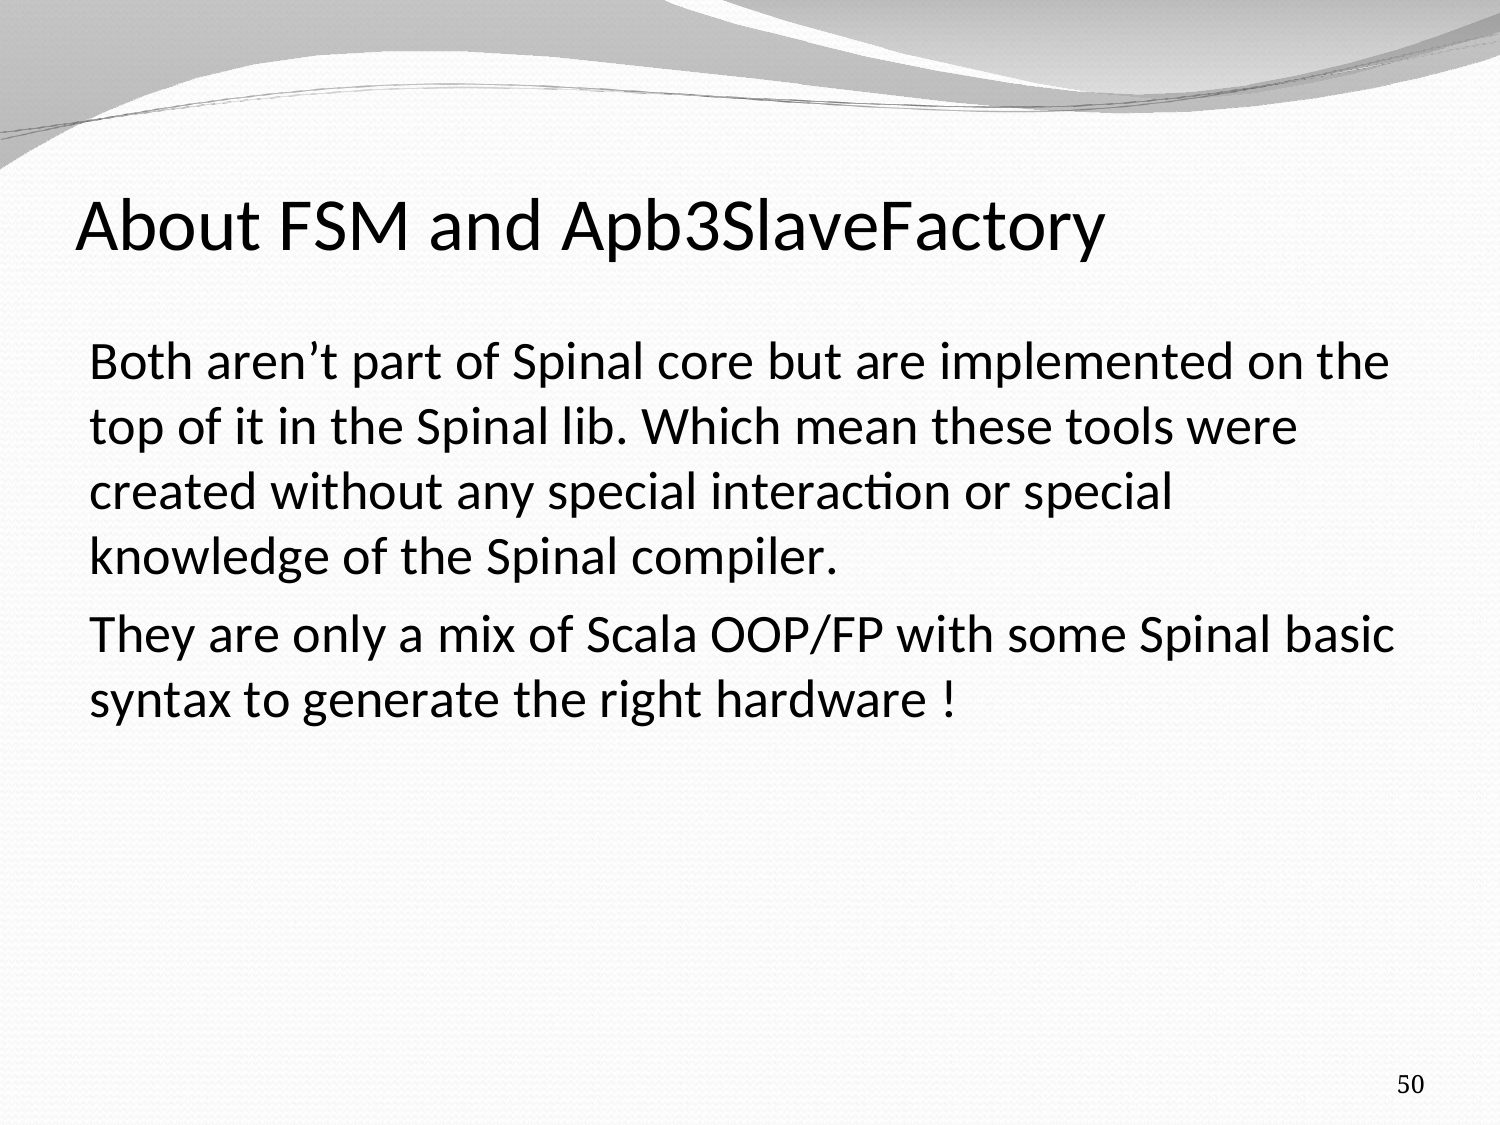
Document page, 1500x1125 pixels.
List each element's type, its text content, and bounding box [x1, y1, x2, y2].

list Both aren’t part of Spinal core but are implemented on the top of it in the Spinal lib. Which mean these tools were created without any special interaction or special knowledge of the Spinal compiler. They are only a mix of Scala OOP/FP with some Spinal basic syntax to generate the right hardware ! [75, 317, 1426, 1038]
text_box [1299, 1042, 1426, 1103]
title About FSM and Apb3SlaveFactory [75, 78, 1471, 266]
picture [0, 0, 1500, 1125]
